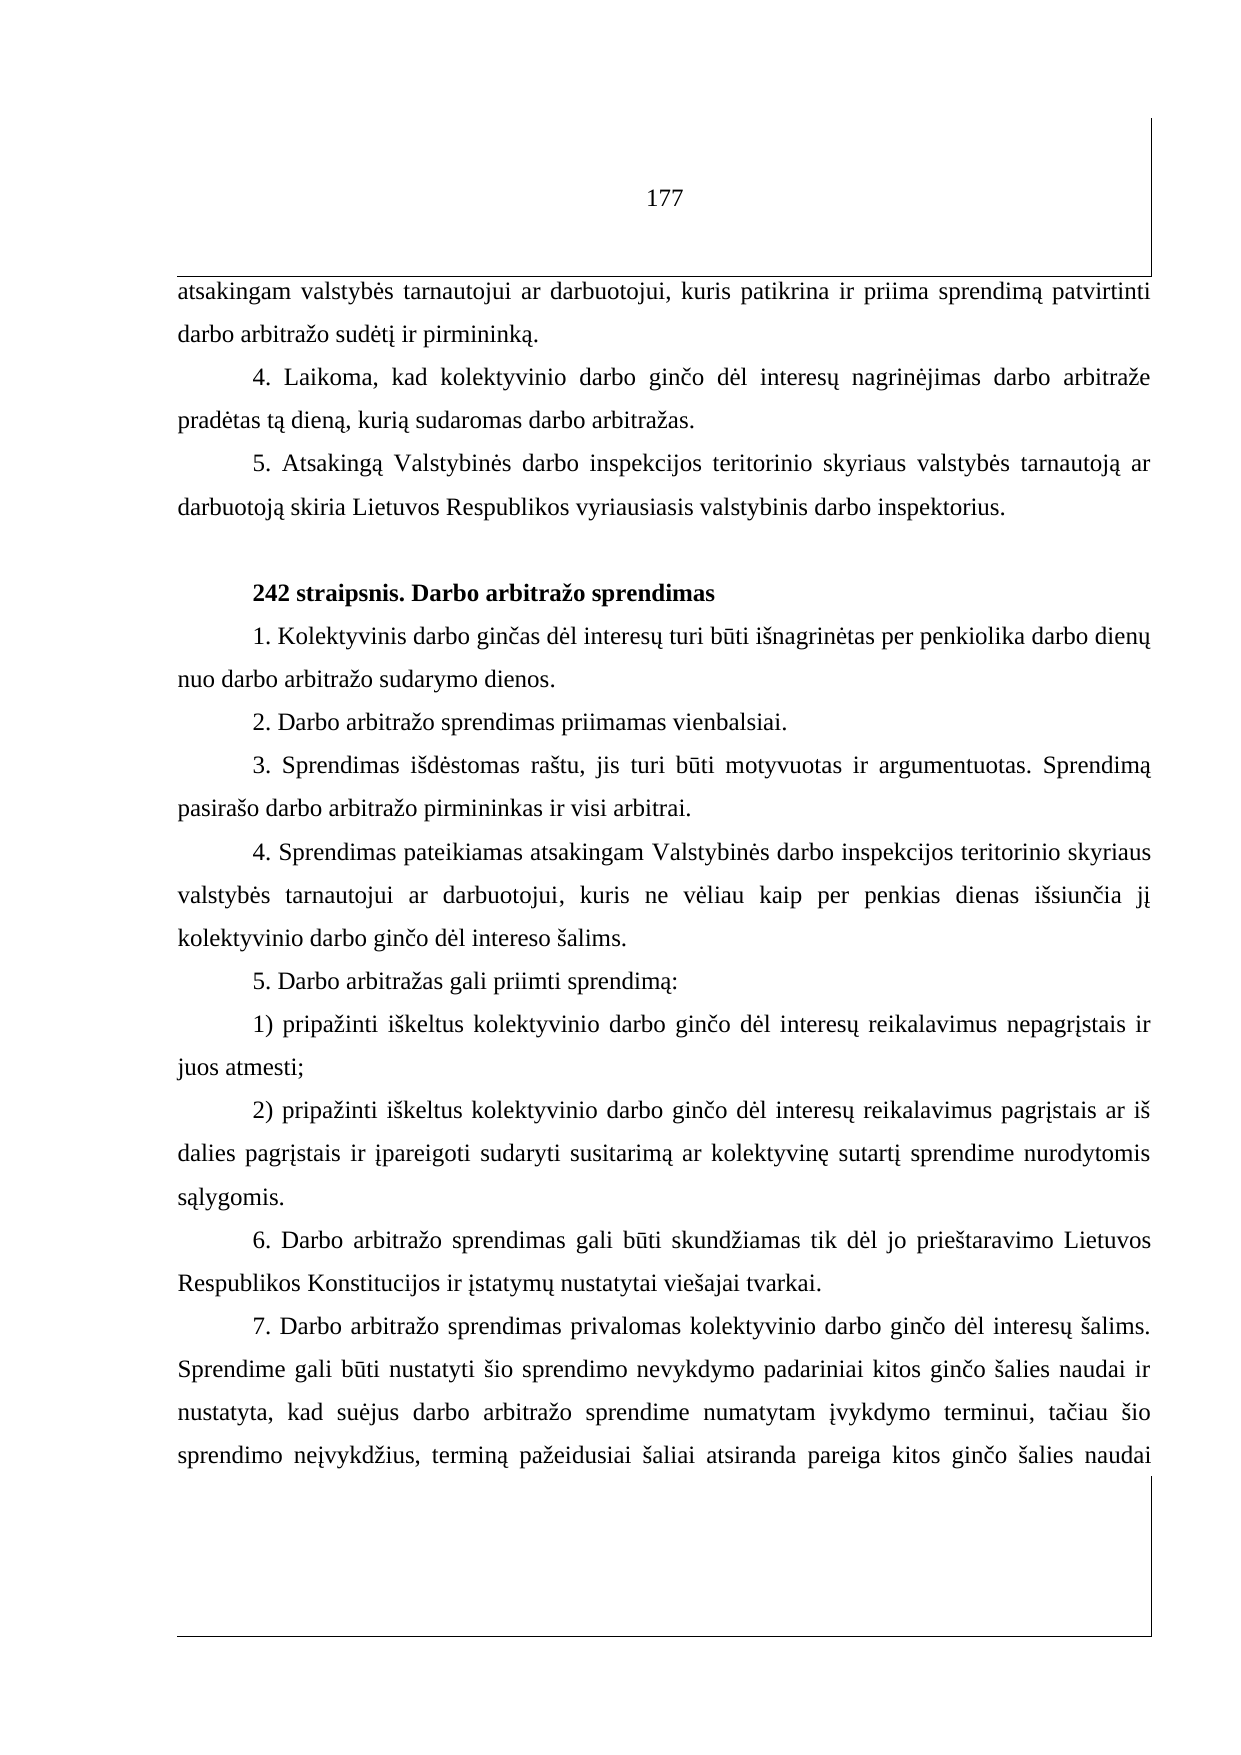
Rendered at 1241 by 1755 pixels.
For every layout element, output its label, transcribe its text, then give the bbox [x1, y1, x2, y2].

text 1) pripažinti iškeltus kolektyvinio darbo ginčo dėl interesų reikalavimus nepagrįstais ir juos atmesti; [177, 1009, 1152, 1081]
subtitle 242 straipsnis. Darbo arbitražo sprendimas [177, 578, 1152, 607]
text 1. Kolektyvinis darbo ginčas dėl interesų turi būti išnagrinėtas per penkiolika darbo dienų nuo darbo arbitražo sudarymo dienos. [177, 621, 1152, 693]
text 7. Darbo arbitražo sprendimas privalomas kolektyvinio darbo ginčo dėl interesų šalims. Sprendime gali būti nustatyti šio sprendimo nevykdymo padariniai kitos ginčo šalies naudai ir nustatyta, kad suėjus darbo arbitražo sprendime numatytam įvykdymo terminui, tačiau šio sprendimo neįvykdžius, terminą pažeidusiai šaliai atsiranda pareiga kitos ginčo šalies naudai [177, 1311, 1152, 1469]
text 5. Atsakingą Valstybinės darbo inspekcijos teritorinio skyriaus valstybės tarnautoją ar darbuotoją skiria Lietuvos Respublikos vyriausiasis valstybinis darbo inspektorius. [177, 448, 1152, 520]
text atsakingam valstybės tarnautojui ar darbuotojui, kuris patikrina ir priima sprendimą patvirtinti darbo arbitražo sudėtį ir pirmininką. [177, 276, 1152, 348]
text 5. Darbo arbitražas gali priimti sprendimą: [177, 966, 1152, 995]
text 4. Laikoma, kad kolektyvinio darbo ginčo dėl interesų nagrinėjimas darbo arbitraže pradėtas tą dieną, kurią sudaromas darbo arbitražas. [177, 362, 1152, 434]
text 2) pripažinti iškeltus kolektyvinio darbo ginčo dėl interesų reikalavimus pagrįstais ar iš dalies pagrįstais ir įpareigoti sudaryti susitarimą ar kolektyvinę sutartį sprendime nurodytomis sąlygomis. [177, 1095, 1152, 1210]
text 4. Sprendimas pateikiamas atsakingam Valstybinės darbo inspekcijos teritorinio skyriaus valstybės tarnautojui ar darbuotojui, kuris ne vėliau kaip per penkias dienas išsiunčia jį kolektyvinio darbo ginčo dėl intereso šalims. [177, 837, 1152, 952]
text 2. Darbo arbitražo sprendimas priimamas vienbalsiai. [177, 707, 1152, 736]
text 3. Sprendimas išdėstomas raštu, jis turi būti motyvuotas ir argumentuotas. Sprendimą pasirašo darbo arbitražo pirmininkas ir visi arbitrai. [177, 750, 1152, 822]
text 6. Darbo arbitražo sprendimas gali būti skundžiamas tik dėl jo prieštaravimo Lietuvos Respublikos Konstitucijos ir įstatymų nustatytai viešajai tvarkai. [177, 1225, 1152, 1297]
